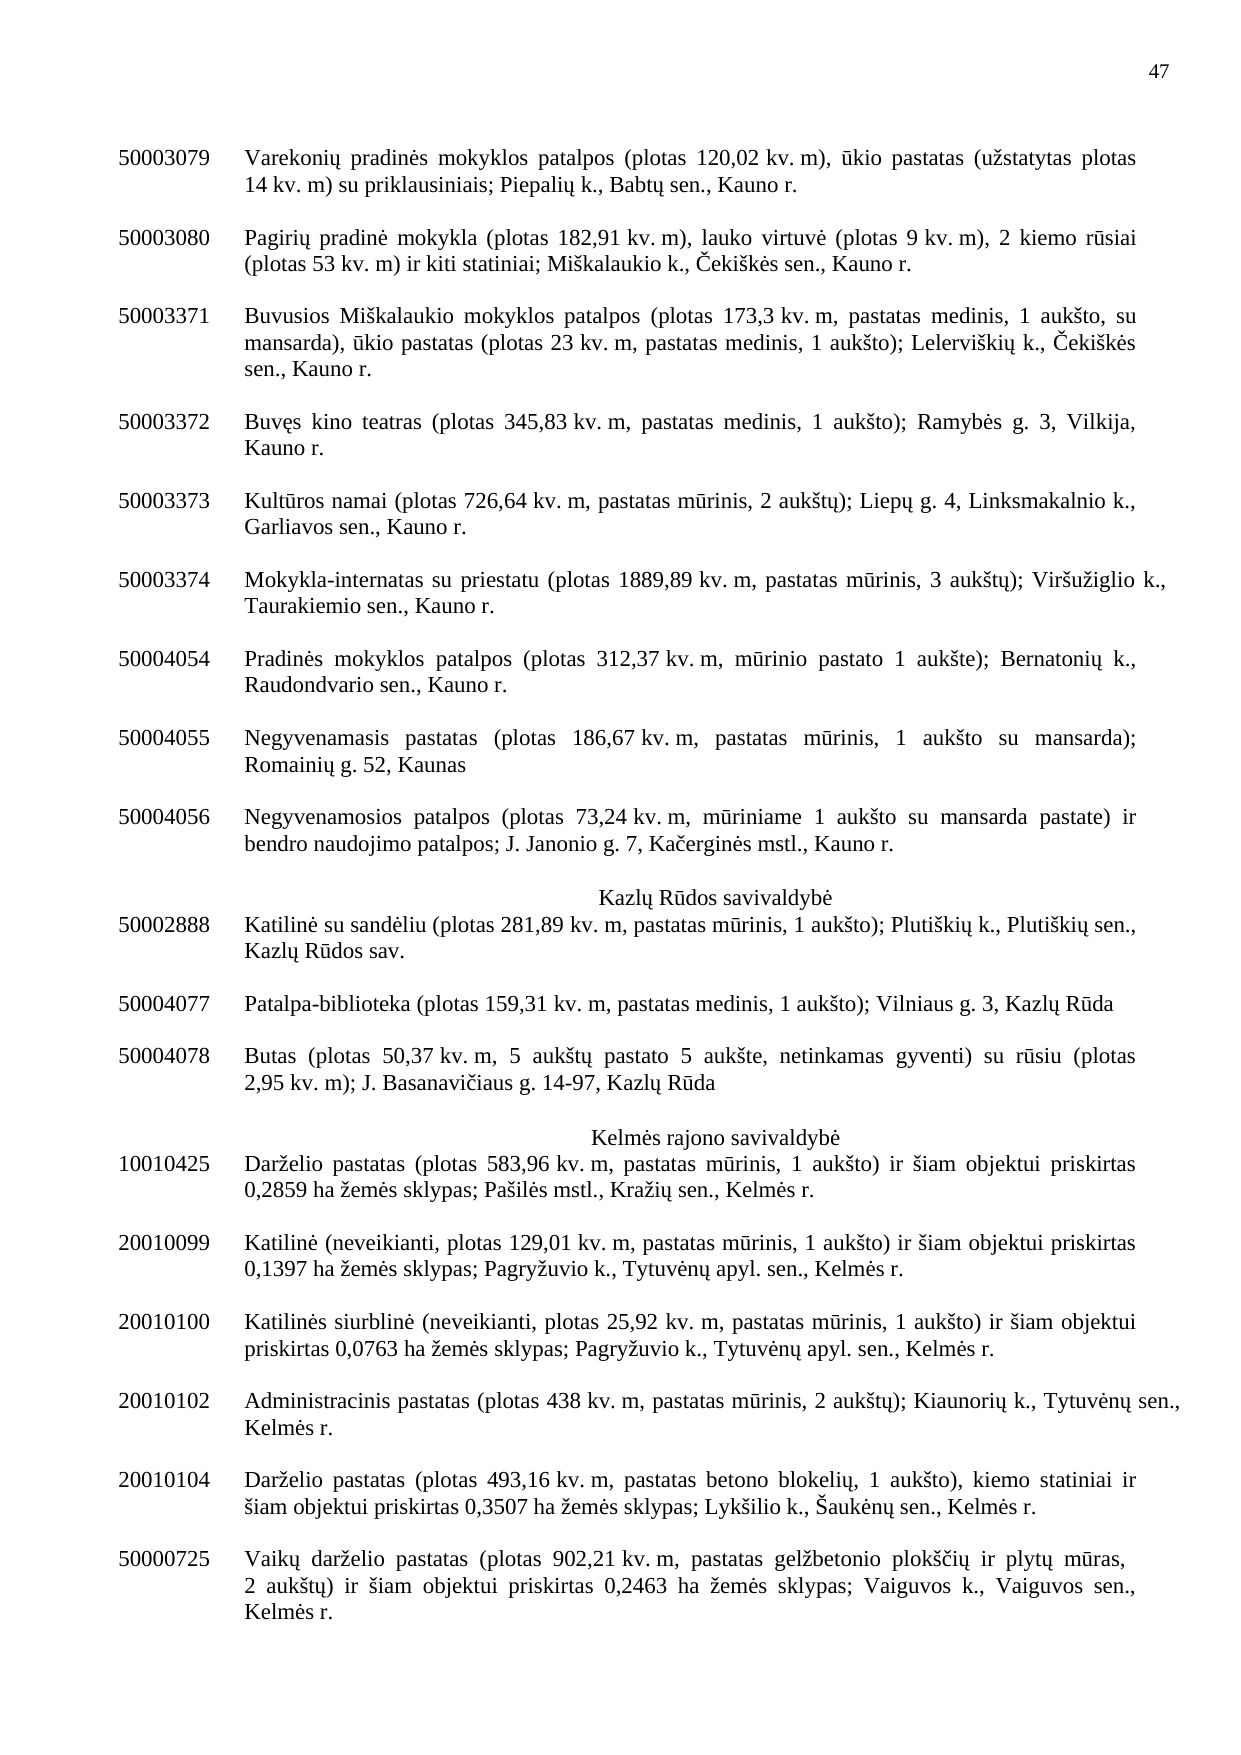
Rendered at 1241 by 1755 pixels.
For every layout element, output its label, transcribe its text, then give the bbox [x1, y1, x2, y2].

table_cell [101, 1124, 233, 1150]
table_cell Kelmės rajono savivaldybė [233, 1124, 1198, 1150]
table_cell [101, 964, 1198, 990]
table_cell Negyvenamosios patalpos (plotas 73,24 kv. m, mūriniame 1 aukšto su mansarda pastate) ir bendro naudojimo patalpos; J. Janonio g. 7, Kačerginės mstl., Kauno r. [233, 803, 1148, 856]
table_cell [1178, 145, 1192, 197]
table_cell Mokykla-internatas su priestatu (plotas 1889,89 kv. m, pastatas mūrinis, 3 aukštų); Viršužiglio k., Taurakiemio sen., Kauno r. [233, 566, 1178, 619]
table_cell [1148, 1308, 1163, 1361]
table_cell [1163, 990, 1178, 1016]
table_cell Patalpa-biblioteka (plotas 159,31 kv. m, pastatas medinis, 1 aukšto); Vilniaus g. 3, Kazlų Rūda [233, 990, 1148, 1016]
table_cell [1163, 1466, 1178, 1519]
table_cell [1163, 1545, 1178, 1624]
table_cell [1193, 1229, 1198, 1282]
table_cell [1163, 487, 1178, 540]
table_cell Katilinės siurblinė (neveikianti, plotas 25,92 kv. m, pastatas mūrinis, 1 aukšto) ir šiam objektui priskirtas 0,0763 ha žemės sklypas; Pagryžuvio k., Tytuvėnų apyl. sen., Kelmės r. [233, 1308, 1148, 1361]
table_cell 10010425 [101, 1150, 233, 1203]
table_cell [1193, 408, 1198, 461]
table_cell [101, 540, 1198, 566]
table_cell [101, 885, 233, 911]
table_cell Kultūros namai (plotas 726,64 kv. m, pastatas mūrinis, 2 aukštų); Liepų g. 4, Linksmakalnio k., Garliavos sen., Kauno r. [233, 487, 1148, 540]
table_cell Butas (plotas 50,37 kv. m, 5 aukštų pastato 5 aukšte, netinkamas gyventi) su rūsiu (plotas 2,95 kv. m); J. Basanavičiaus g. 14-97, Kazlų Rūda [233, 1043, 1148, 1095]
table_cell Katilinė su sandėliu (plotas 281,89 kv. m, pastatas mūrinis, 1 aukšto); Plutiškių k., Plutiškių sen., Kazlų Rūdos sav. [233, 911, 1148, 963]
table_cell [1193, 1387, 1198, 1440]
table_cell [101, 698, 1198, 724]
table_cell [1178, 1229, 1192, 1282]
table_cell 20010104 [101, 1466, 233, 1519]
table_cell Buvęs kino teatras (plotas 345,83 kv. m, pastatas medinis, 1 aukšto); Ramybės g. 3, Vilkija, Kauno r. [233, 408, 1148, 461]
table_cell [1178, 1150, 1192, 1203]
table_cell [1163, 724, 1178, 777]
table_cell Katilinė (neveikianti, plotas 129,01 kv. m, pastatas mūrinis, 1 aukšto) ir šiam objektui priskirtas 0,1397 ha žemės sklypas; Pagryžuvio k., Tytuvėnų apyl. sen., Kelmės r. [233, 1229, 1148, 1282]
table_cell 50003372 [101, 408, 233, 461]
table_cell [1178, 1043, 1192, 1095]
table_cell [1193, 803, 1198, 856]
table_cell [101, 1440, 1198, 1466]
table_cell [101, 1016, 1198, 1043]
table_cell [1163, 224, 1178, 276]
table_cell [1193, 145, 1198, 197]
table_cell [1148, 487, 1163, 540]
table_cell [1163, 1150, 1178, 1203]
table_cell [101, 197, 1198, 223]
table_cell [1148, 803, 1163, 856]
table_cell [1148, 1229, 1163, 1282]
table_cell Pradinės mokyklos patalpos (plotas 312,37 kv. m, mūrinio pastato 1 aukšte); Bernatonių k., Raudondvario sen., Kauno r. [233, 645, 1148, 698]
table_cell [101, 856, 1198, 882]
table_cell [1148, 724, 1163, 777]
table_cell Darželio pastatas (plotas 583,96 kv. m, pastatas mūrinis, 1 aukšto) ir šiam objektui priskirtas 0,2859 ha žemės sklypas; Pašilės mstl., Kražių sen., Kelmės r. [233, 1150, 1148, 1203]
table_cell [1163, 145, 1178, 197]
table_cell 50004055 [101, 724, 233, 777]
table_cell [1148, 645, 1163, 698]
table_cell [1178, 1545, 1192, 1624]
table_cell [1193, 990, 1198, 1016]
table_cell [1163, 911, 1178, 963]
table_cell 50003080 [101, 224, 233, 276]
table_cell [1178, 911, 1192, 963]
table_cell Negyvenamasis pastatas (plotas 186,67 kv. m, pastatas mūrinis, 1 aukšto su mansarda); Romainių g. 52, Kaunas [233, 724, 1148, 777]
table_cell [1193, 1308, 1198, 1361]
table_cell 50000725 [101, 1545, 233, 1624]
table_cell 20010099 [101, 1229, 233, 1282]
table_cell [101, 382, 1198, 408]
table_cell 50004054 [101, 645, 233, 698]
table_cell Buvusios Miškalaukio mokyklos patalpos (plotas 173,3 kv. m, pastatas medinis, 1 aukšto, su mansarda), ūkio pastatas (plotas 23 kv. m, pastatas medinis, 1 aukšto); Lelerviškių k., Čekiškės sen., Kauno r. [233, 303, 1148, 382]
table_cell 50002888 [101, 911, 233, 963]
table_cell [1178, 1466, 1192, 1519]
table_cell [101, 461, 1198, 487]
table_cell [1178, 645, 1192, 698]
table_cell [1193, 1043, 1198, 1095]
table_cell [1163, 303, 1178, 382]
table_cell [1178, 487, 1192, 540]
table_cell 20010102 [101, 1387, 233, 1440]
table_cell 50003374 [101, 566, 233, 619]
table_cell [1163, 1308, 1178, 1361]
table_cell [1148, 1466, 1163, 1519]
table_cell [101, 1361, 1198, 1387]
table_cell [1193, 303, 1198, 382]
table_cell [1178, 1308, 1192, 1361]
table_cell [1193, 487, 1198, 540]
table_cell [1178, 803, 1192, 856]
table_cell 50004077 [101, 990, 233, 1016]
table_cell [1148, 1150, 1163, 1203]
table_cell [1193, 566, 1198, 619]
table_cell [1178, 224, 1192, 276]
table_cell [1193, 724, 1198, 777]
table_cell [1163, 408, 1178, 461]
table_cell [1163, 1043, 1178, 1095]
table_cell 50003373 [101, 487, 233, 540]
table_cell 50004056 [101, 803, 233, 856]
table_cell [101, 777, 1198, 803]
table_cell [1148, 911, 1163, 963]
table_cell [1148, 1545, 1163, 1624]
table_cell Pagirių pradinė mokykla (plotas 182,91 kv. m), lauko virtuvė (plotas 9 kv. m), 2 kiemo rūsiai (plotas 53 kv. m) ir kiti statiniai; Miškalaukio k., Čekiškės sen., Kauno r. [233, 224, 1148, 276]
table_cell [1178, 990, 1192, 1016]
table_cell [1148, 1043, 1163, 1095]
table_cell 50004078 [101, 1043, 233, 1095]
table_cell [1193, 911, 1198, 963]
table_cell Administracinis pastatas (plotas 438 kv. m, pastatas mūrinis, 2 aukštų); Kiaunorių k., Tytuvėnų sen., Kelmės r. [233, 1387, 1192, 1440]
table_cell [101, 1095, 1198, 1122]
table_cell [1193, 1545, 1198, 1624]
table_cell [1178, 724, 1192, 777]
table_cell [1163, 645, 1178, 698]
table_cell Vaikų darželio pastatas (plotas 902,21 kv. m, pastatas gelžbetonio plokščių ir plytų mūras, 2 aukštų) ir šiam objektui priskirtas 0,2463 ha žemės sklypas; Vaiguvos k., Vaiguvos sen., Kelmės r. [233, 1545, 1148, 1624]
table_cell [1148, 224, 1163, 276]
table_cell [1193, 645, 1198, 698]
table_cell 50003371 [101, 303, 233, 382]
table_cell Varekonių pradinės mokyklos patalpos (plotas 120,02 kv. m), ūkio pastatas (užstatytas plotas 14 kv. m) su priklausiniais; Piepalių k., Babtų sen., Kauno r. [233, 145, 1148, 197]
table_cell [1178, 303, 1192, 382]
table_cell Darželio pastatas (plotas 493,16 kv. m, pastatas betono blokelių, 1 aukšto), kiemo statiniai ir šiam objektui priskirtas 0,3507 ha žemės sklypas; Lykšilio k., Šaukėnų sen., Kelmės r. [233, 1466, 1148, 1519]
table_cell [1193, 1150, 1198, 1203]
table_cell [101, 1282, 1198, 1308]
table_cell [1148, 408, 1163, 461]
table_cell [1193, 1466, 1198, 1519]
table_cell [1148, 303, 1163, 382]
table_cell [1148, 990, 1163, 1016]
table_cell [1163, 1229, 1178, 1282]
table_cell [1178, 566, 1192, 619]
table_cell [101, 619, 1198, 645]
table_cell [101, 276, 1198, 303]
table_cell [101, 1203, 1198, 1229]
table_cell [1193, 224, 1198, 276]
table_cell Kazlų Rūdos savivaldybė [233, 885, 1198, 911]
table_cell 50003079 [101, 145, 233, 197]
table_cell [1178, 408, 1192, 461]
table_cell [101, 1519, 1198, 1545]
table_cell [1163, 803, 1178, 856]
table_cell [101, 118, 1198, 144]
table_cell [1148, 145, 1163, 197]
table_cell 20010100 [101, 1308, 233, 1361]
